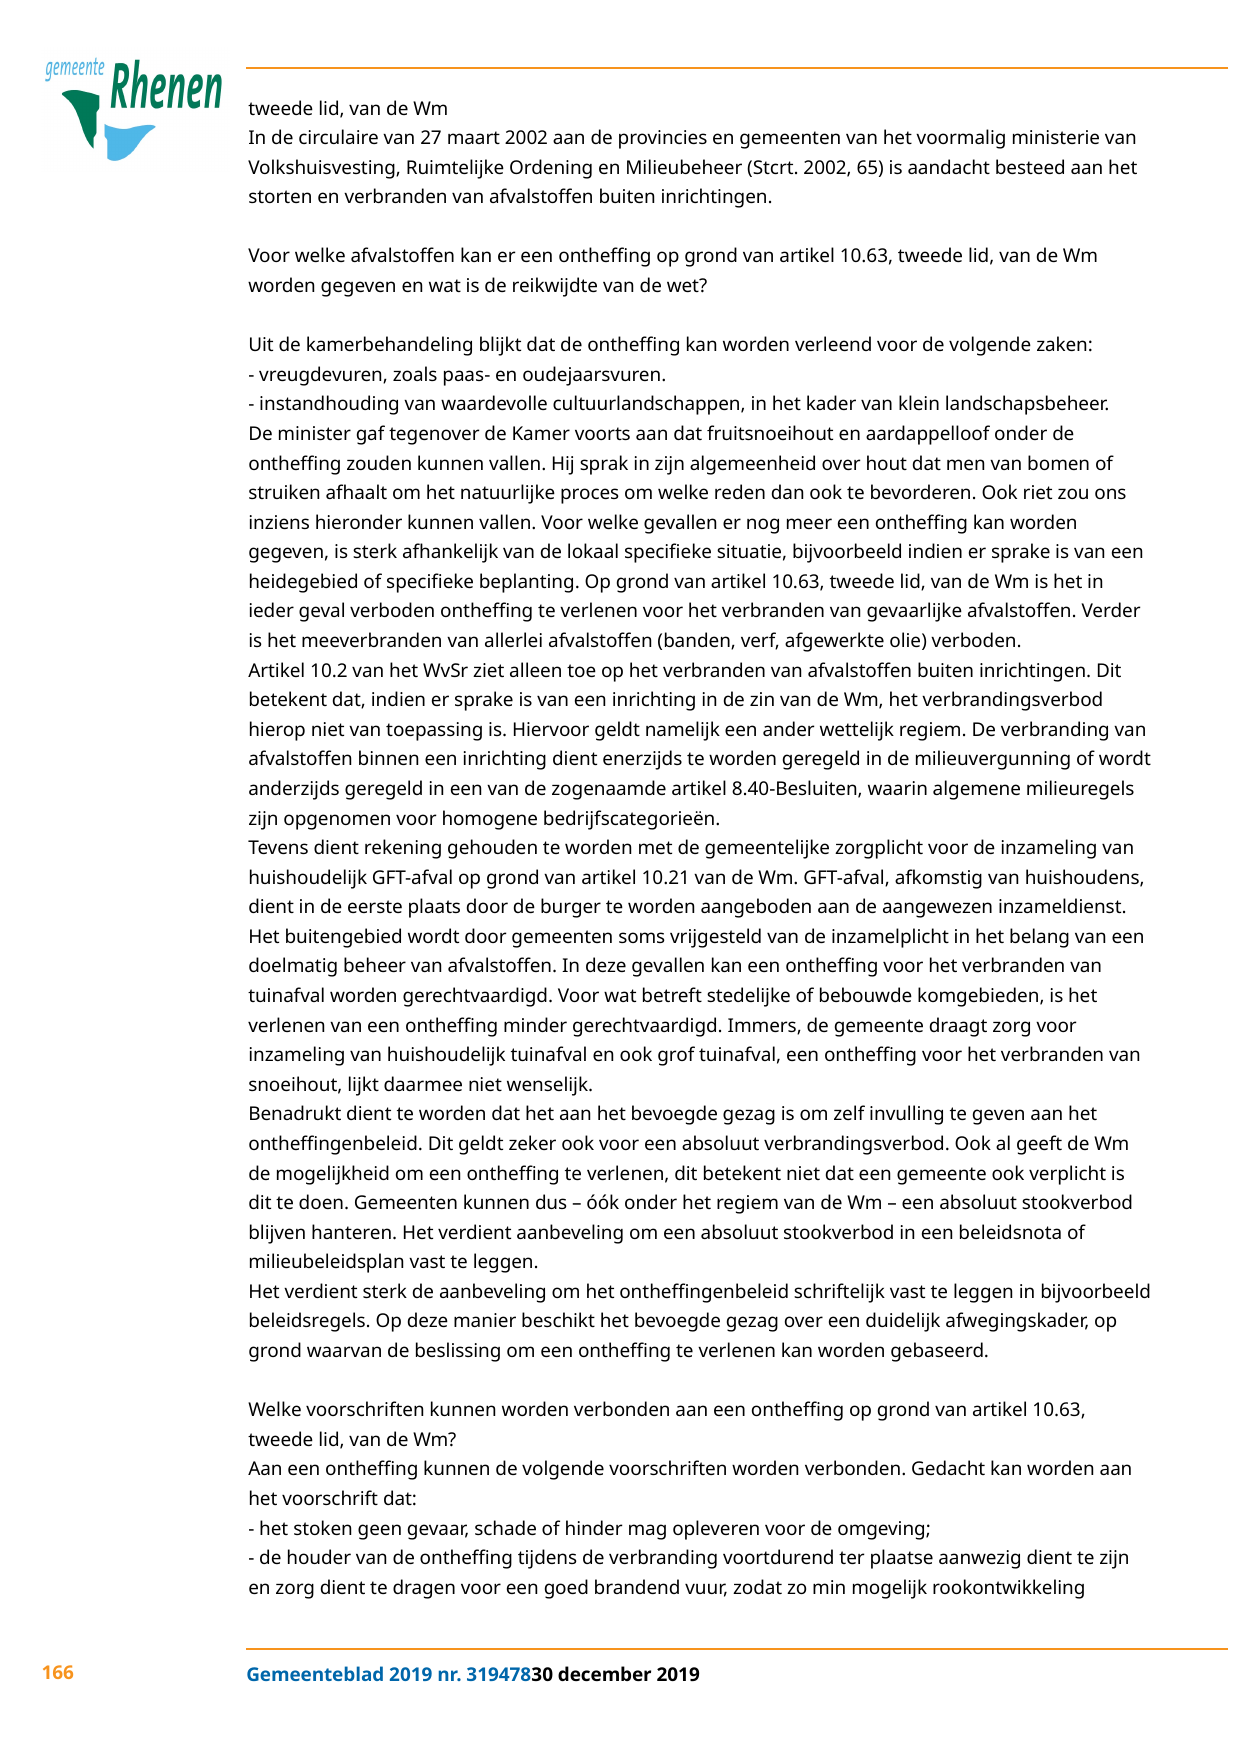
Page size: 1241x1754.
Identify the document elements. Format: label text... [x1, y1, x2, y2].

text - instandhouding van waardevolle cultuurlandschappen, in het kader van klein landschapsbeheer. [248, 391, 1152, 416]
text - het stoken geen gevaar, schade of hinder mag opleveren voor de omgeving; [248, 1515, 1152, 1541]
text Artikel 10.2 van het WvSr ziet alleen toe op het verbranden van afvalstoffen buiten inrichtingen. Dit betekent dat, indien er sprake is van een inrichting in de zin van de Wm, het verbrandingsverbod hierop niet van toepassing is. Hiervoor geldt namelijk een ander wettelijk regiem. De verbranding van afvalstoffen binnen een inrichting dient enerzijds te worden geregeld in de milieuvergunning of wordt anderzijds geregeld in een van de zogenaamde artikel 8.40-Besluiten, waarin algemene milieuregels zijn opgenomen voor homogene bedrijfscategorieën. [248, 657, 1152, 831]
text In de circulaire van 27 maart 2002 aan de provincies en gemeenten van het voormalig ministerie van Volkshuisvesting, Ruimtelijke Ordening en Milieubeheer (Stcrt. 2002, 65) is aandacht besteed aan het storten en verbranden van afvalstoffen buiten inrichtingen. [248, 124, 1152, 209]
text Tevens dient rekening gehouden te worden met de gemeentelijke zorgplicht voor de inzameling van huishoudelijk GFT-afval op grond van artikel 10.21 van de Wm. GFT-afval, afkomstig van huishoudens, dient in de eerste plaats door de burger te worden aangeboden aan de aangewezen inzameldienst. Het buitengebied wordt door gemeenten soms vrijgesteld van de inzamelplicht in het belang van een doelmatig beheer van afvalstoffen. In deze gevallen kan een ontheffing voor het verbranden van tuinafval worden gerechtvaardigd. Voor wat betreft stedelijke of bebouwde komgebieden, is het verlenen van een ontheffing minder gerechtvaardigd. Immers, de gemeente draagt zorg voor inzameling van huishoudelijk tuinafval en ook grof tuinafval, een ontheffing voor het verbranden van snoeihout, lijkt daarmee niet wenselijk. [248, 834, 1152, 1097]
text Benadrukt dient te worden dat het aan het bevoegde gezag is om zelf invulling te geven aan het ontheffingenbeleid. Dit geldt zeker ook voor een absoluut verbrandingsverbod. Ook al geeft de Wm de mogelijkheid om een ontheffing te verlenen, dit betekent niet dat een gemeente ook verplicht is dit te doen. Gemeenten kunnen dus – óók onder het regiem van de Wm – een absoluut stookverbod blijven hanteren. Het verdient aanbeveling om een absoluut stookverbod in een beleidsnota of milieubeleidsplan vast te leggen. [248, 1101, 1152, 1274]
text Aan een ontheffing kunnen de volgende voorschriften worden verbonden. Gedacht kan worden aan het voorschrift dat: [248, 1456, 1152, 1511]
text - de houder van de ontheffing tijdens de verbranding voortdurend ter plaatse aanwezig dient te zijn en zorg dient te dragen voor een goed brandend vuur, zodat zo min mogelijk rookontwikkeling [248, 1544, 1152, 1600]
text De minister gaf tegenover de Kamer voorts aan dat fruitsnoeihout en aardappelloof onder de ontheffing zouden kunnen vallen. Hij sprak in zijn algemeenheid over hout dat men van bomen of struiken afhaalt om het natuurlijke proces om welke reden dan ook te bevorderen. Ook riet zou ons inziens hieronder kunnen vallen. Voor welke gevallen er nog meer een ontheffing kan worden gegeven, is sterk afhankelijk van de lokaal specifieke situatie, bijvoorbeeld indien er sprake is van een heidegebied of specifieke beplanting. Op grond van artikel 10.63, tweede lid, van de Wm is het in ieder geval verboden ontheffing te verlenen voor het verbranden van gevaarlijke afvalstoffen. Verder is het meeverbranden van allerlei afvalstoffen (banden, verf, afgewerkte olie) verboden. [248, 420, 1152, 653]
text Voor welke afvalstoffen kan er een ontheffing op grond van artikel 10.63, tweede lid, van de Wm worden gegeven en wat is de reikwijdte van de wet? [248, 243, 1152, 298]
text - vreugdevuren, zoals paas- en oudejaarsvuren. [248, 361, 1152, 387]
text Uit de kamerbehandeling blijkt dat de ontheffing kan worden verleend voor de volgende zaken: [248, 331, 1152, 357]
text tweede lid, van de Wm [248, 95, 1152, 121]
text Het verdient sterk de aanbeveling om het ontheffingenbeleid schriftelijk vast te leggen in bijvoorbeeld beleidsregels. Op deze manier beschikt het bevoegde gezag over een duidelijk afwegingskader, op grond waarvan de beslissing om een ontheffing te verlenen kan worden gebaseerd. [248, 1278, 1152, 1363]
picture [41, 47, 231, 172]
text Welke voorschriften kunnen worden verbonden aan een ontheffing op grond van artikel 10.63, tweede lid, van de Wm? [248, 1396, 1152, 1452]
